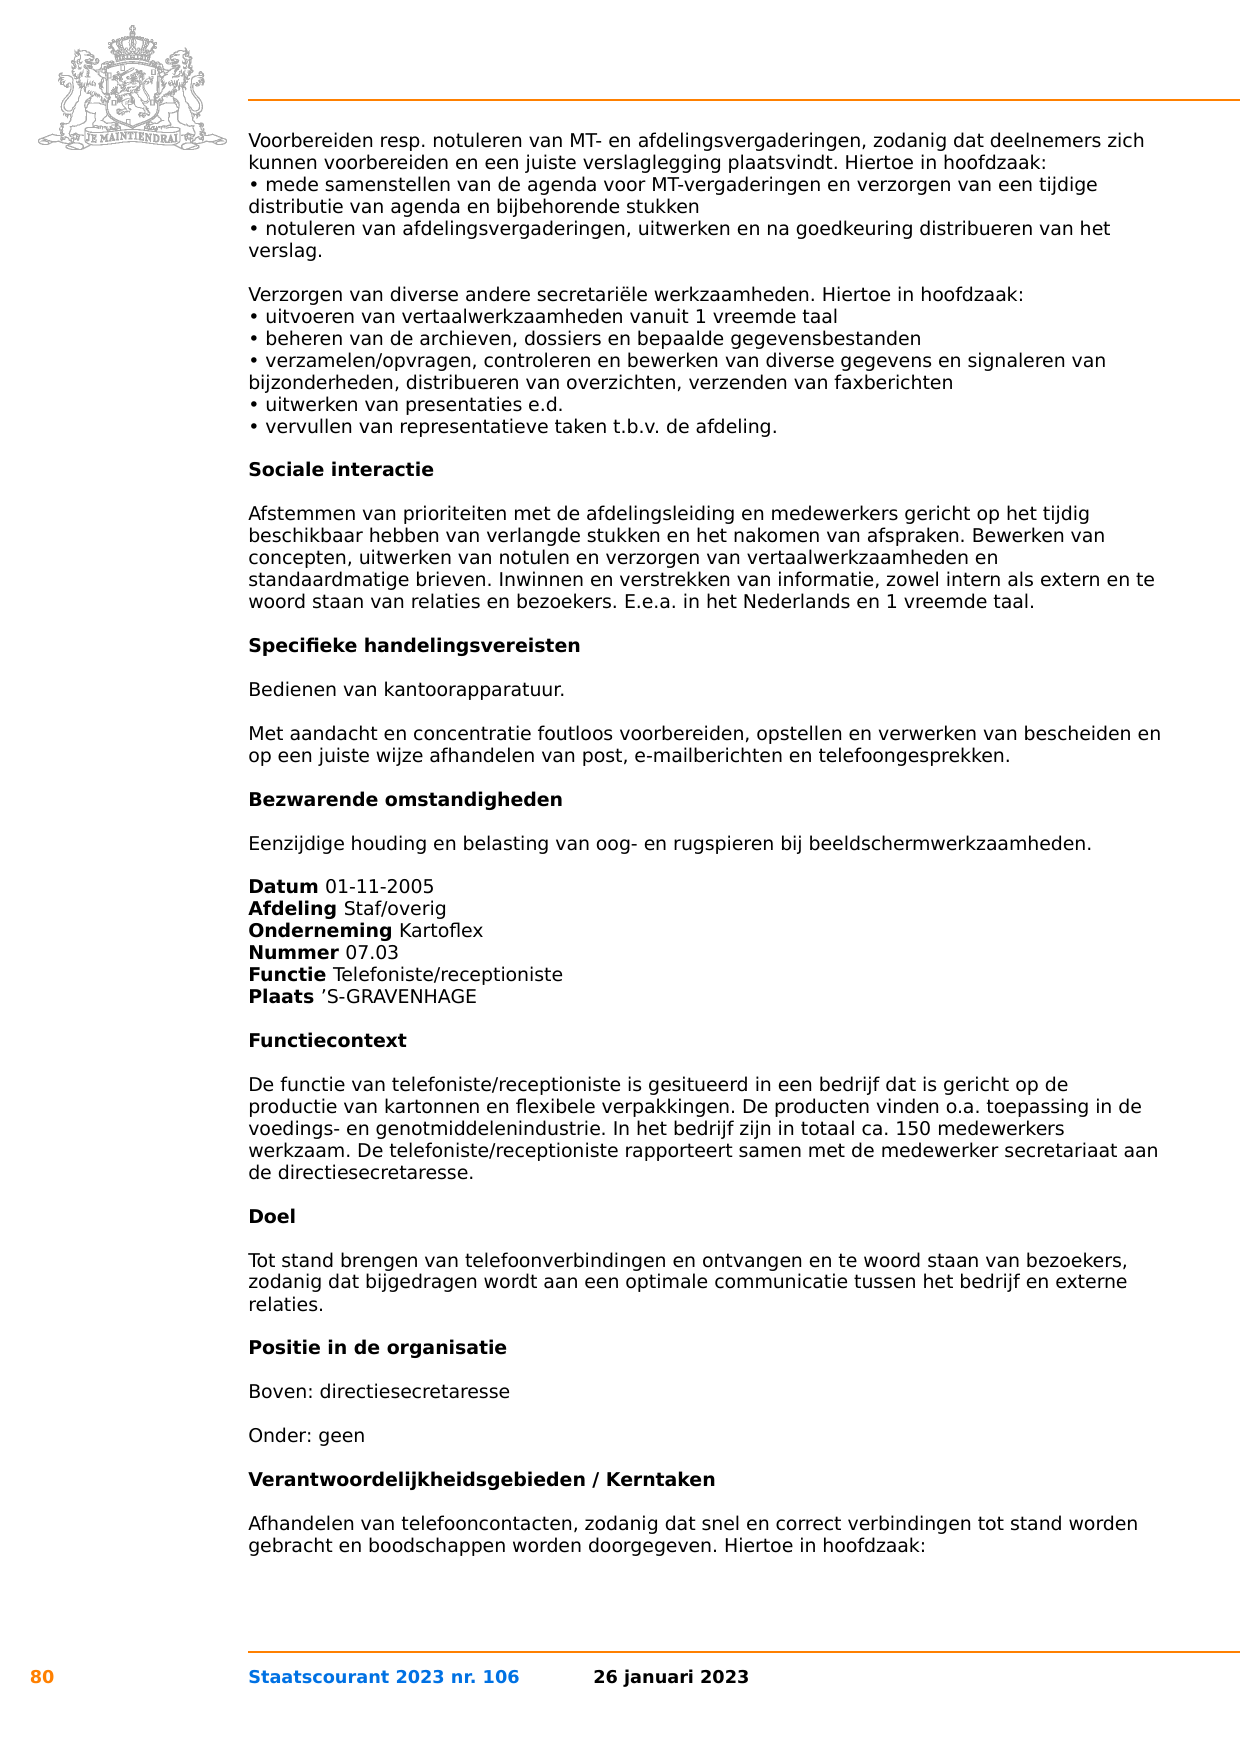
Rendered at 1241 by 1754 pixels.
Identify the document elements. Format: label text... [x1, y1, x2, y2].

text Onder: geen [248, 1425, 1163, 1447]
text Onderneming Kartoflex [248, 920, 1163, 942]
text Eenzijdige houding en belasting van oog- en rugspieren bij beeldschermwerkzaamheden. [248, 832, 1163, 854]
text Tot stand brengen van telefoonverbindingen en ontvangen en te woord staan van bezoekers, zodanig dat bijgedragen wordt aan een optimale communicatie tussen het bedrijf en externe relaties. [248, 1249, 1163, 1315]
text • mede samenstellen van de agenda voor MT-vergaderingen en verzorgen van een tijdige distributie van agenda en bijbehorende stukken [248, 174, 1163, 218]
subtitle Sociale interactie [248, 459, 1163, 481]
text Met aandacht en concentratie foutloos voorbereiden, opstellen en verwerken van bescheiden en op een juiste wijze afhandelen van post, e-mailberichten en telefoongesprekken. [248, 723, 1163, 767]
text Afdeling Staf/overig [248, 898, 1163, 920]
subtitle Bezwarende omstandigheden [248, 788, 1163, 811]
picture [38, 25, 227, 150]
text Nummer 07.03 [248, 942, 1163, 964]
text De functie van telefoniste/receptioniste is gesitueerd in een bedrijf dat is gericht op de productie van kartonnen en flexibele verpakkingen. De producten vinden o.a. toepassing in de voedings- en genotmiddelenindustrie. In het bedrijf zijn in totaal ca. 150 medewerkers werkzaam. De telefoniste/receptioniste rapporteert samen met de medewerker secretariaat aan de directiesecretaresse. [248, 1074, 1163, 1184]
text • beheren van de archieven, dossiers en bepaalde gegevensbestanden [248, 328, 1163, 349]
text Plaats ’S-GRAVENHAGE [248, 986, 1163, 1008]
text Datum 01-11-2005 [248, 876, 1163, 898]
subtitle Positie in de organisatie [248, 1337, 1163, 1359]
text • notuleren van afdelingsvergaderingen, uitwerken en na goedkeuring distribueren van het verslag. [248, 218, 1163, 262]
subtitle Functiecontext [248, 1030, 1163, 1052]
text Bedienen van kantoorapparatuur. [248, 679, 1163, 701]
text • verzamelen/opvragen, controleren en bewerken van diverse gegevens en signaleren van bijzonderheden, distribueren van overzichten, verzenden van faxberichten [248, 349, 1163, 393]
text • uitwerken van presentaties e.d. [248, 393, 1163, 416]
subtitle Doel [248, 1206, 1163, 1228]
text Functie Telefoniste/receptioniste [248, 964, 1163, 986]
text • uitvoeren van vertaalwerkzaamheden vanuit 1 vreemde taal [248, 306, 1163, 328]
subtitle Verantwoordelijkheidsgebieden / Kerntaken [248, 1469, 1163, 1491]
text Boven: directiesecretaresse [248, 1381, 1163, 1403]
text Afstemmen van prioriteiten met de afdelingsleiding en medewerkers gericht op het tijdig beschikbaar hebben van verlangde stukken en het nakomen van afspraken. Bewerken van concepten, uitwerken van notulen en verzorgen van vertaalwerkzaamheden en standaardmatige brieven. Inwinnen en verstrekken van informatie, zowel intern als extern en te woord staan van relaties en bezoekers. E.e.a. in het Nederlands en 1 vreemde taal. [248, 503, 1163, 613]
text Afhandelen van telefooncontacten, zodanig dat snel en correct verbindingen tot stand worden gebracht en boodschappen worden doorgegeven. Hiertoe in hoofdzaak: [248, 1513, 1163, 1557]
text Verzorgen van diverse andere secretariële werkzaamheden. Hiertoe in hoofdzaak: [248, 284, 1163, 306]
text Voorbereiden resp. notuleren van MT- en afdelingsvergaderingen, zodanig dat deelnemers zich kunnen voorbereiden en een juiste verslaglegging plaatsvindt. Hiertoe in hoofdzaak: [248, 130, 1163, 174]
text • vervullen van representatieve taken t.b.v. de afdeling. [248, 416, 1163, 437]
subtitle Specifieke handelingsvereisten [248, 635, 1163, 657]
